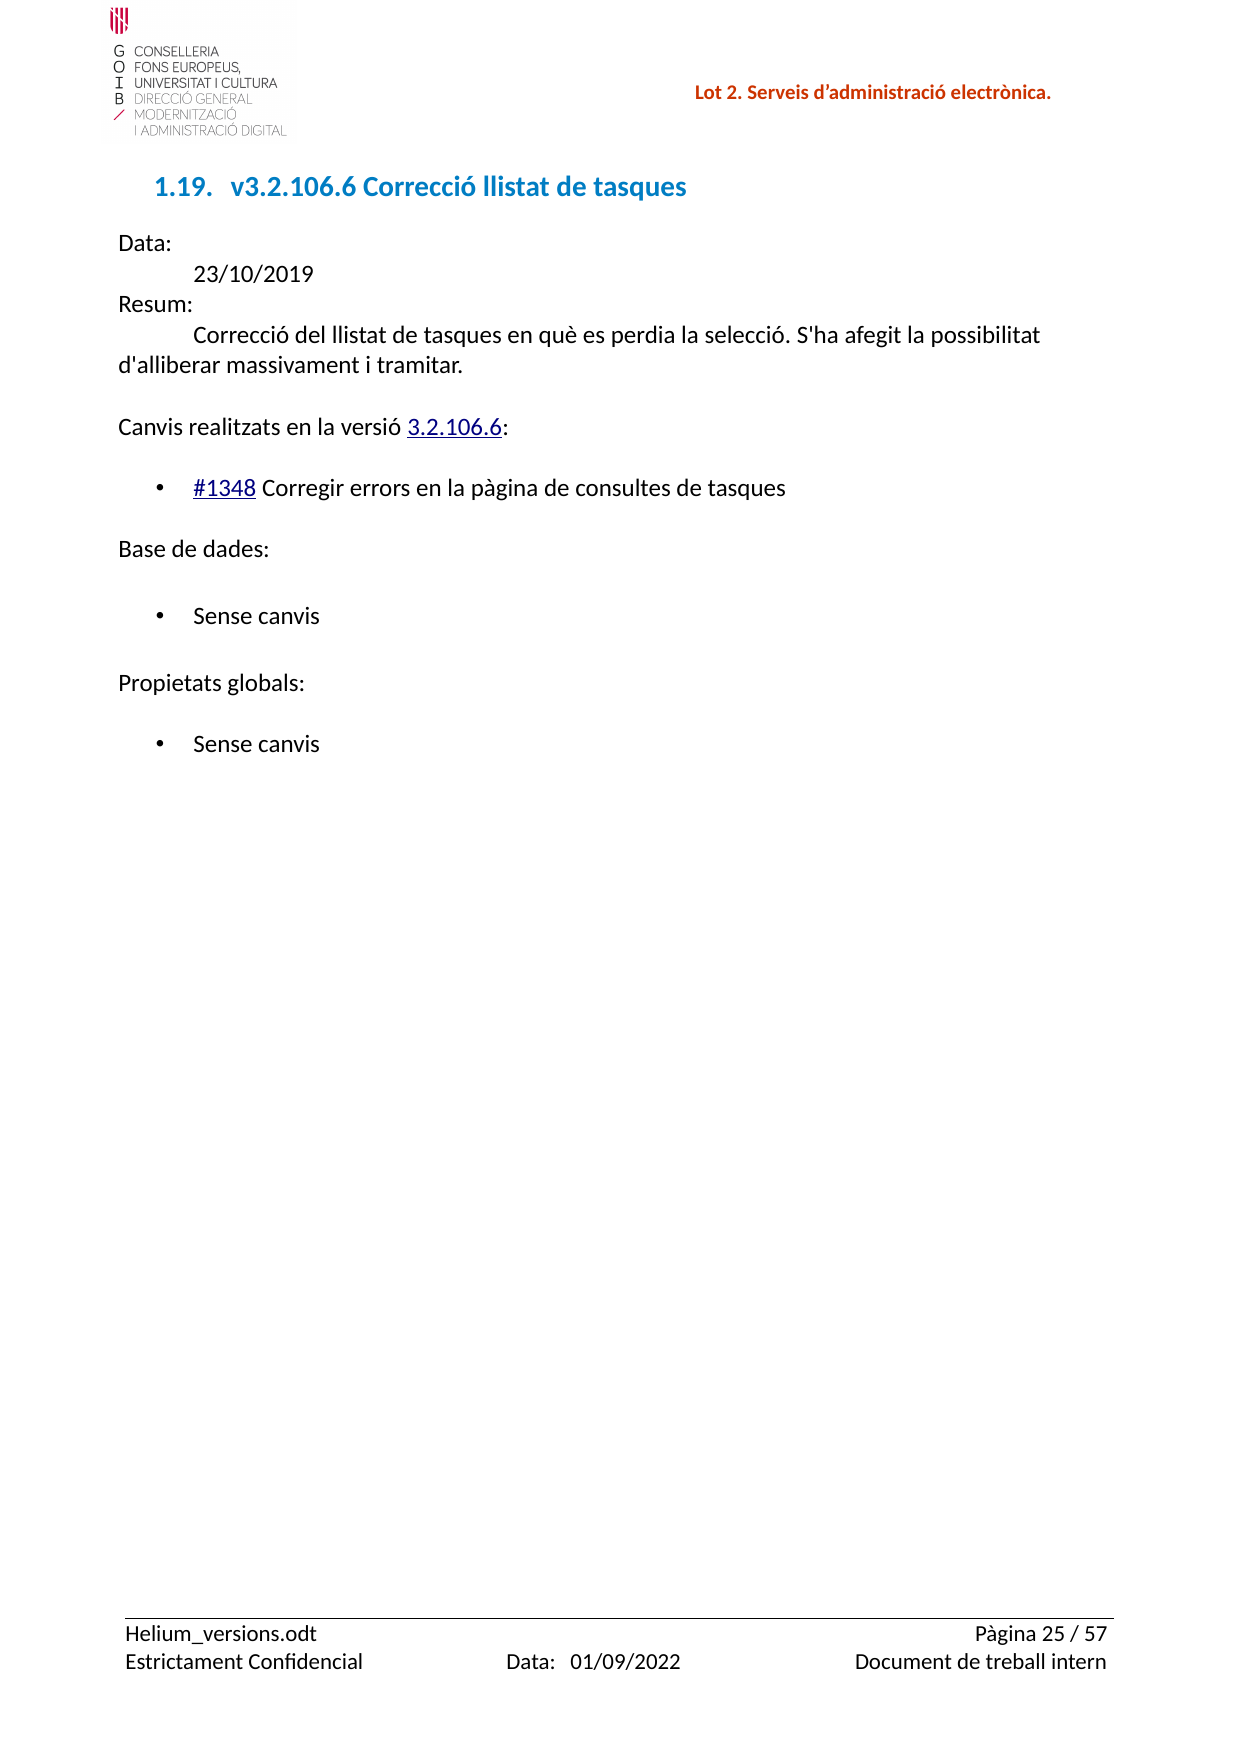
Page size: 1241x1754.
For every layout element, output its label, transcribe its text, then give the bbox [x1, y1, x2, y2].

list Sense canvis [156, 600, 1122, 630]
list #1348 Corregir errors en la pàgina de consultes de tasques [156, 472, 1122, 502]
text Resum: [118, 289, 1122, 319]
list Sense canvis [156, 728, 1122, 758]
text Canvis realitzats en la versió 3.2.106.6: [118, 411, 1122, 441]
picture [100, 0, 297, 144]
text Propietats globals: [118, 667, 1122, 697]
subtitle v3.2.106.6 Correcció llistat de tasques [153, 168, 1122, 204]
text 23/10/2019 [118, 258, 1122, 289]
text Base de dades: [118, 533, 1122, 563]
text Data: [118, 228, 1122, 258]
text Correcció del llistat de tasques en què es perdia la selecció. S'ha afegit la possibilitat d'alliberar massivament i tramitar. [118, 319, 1122, 380]
